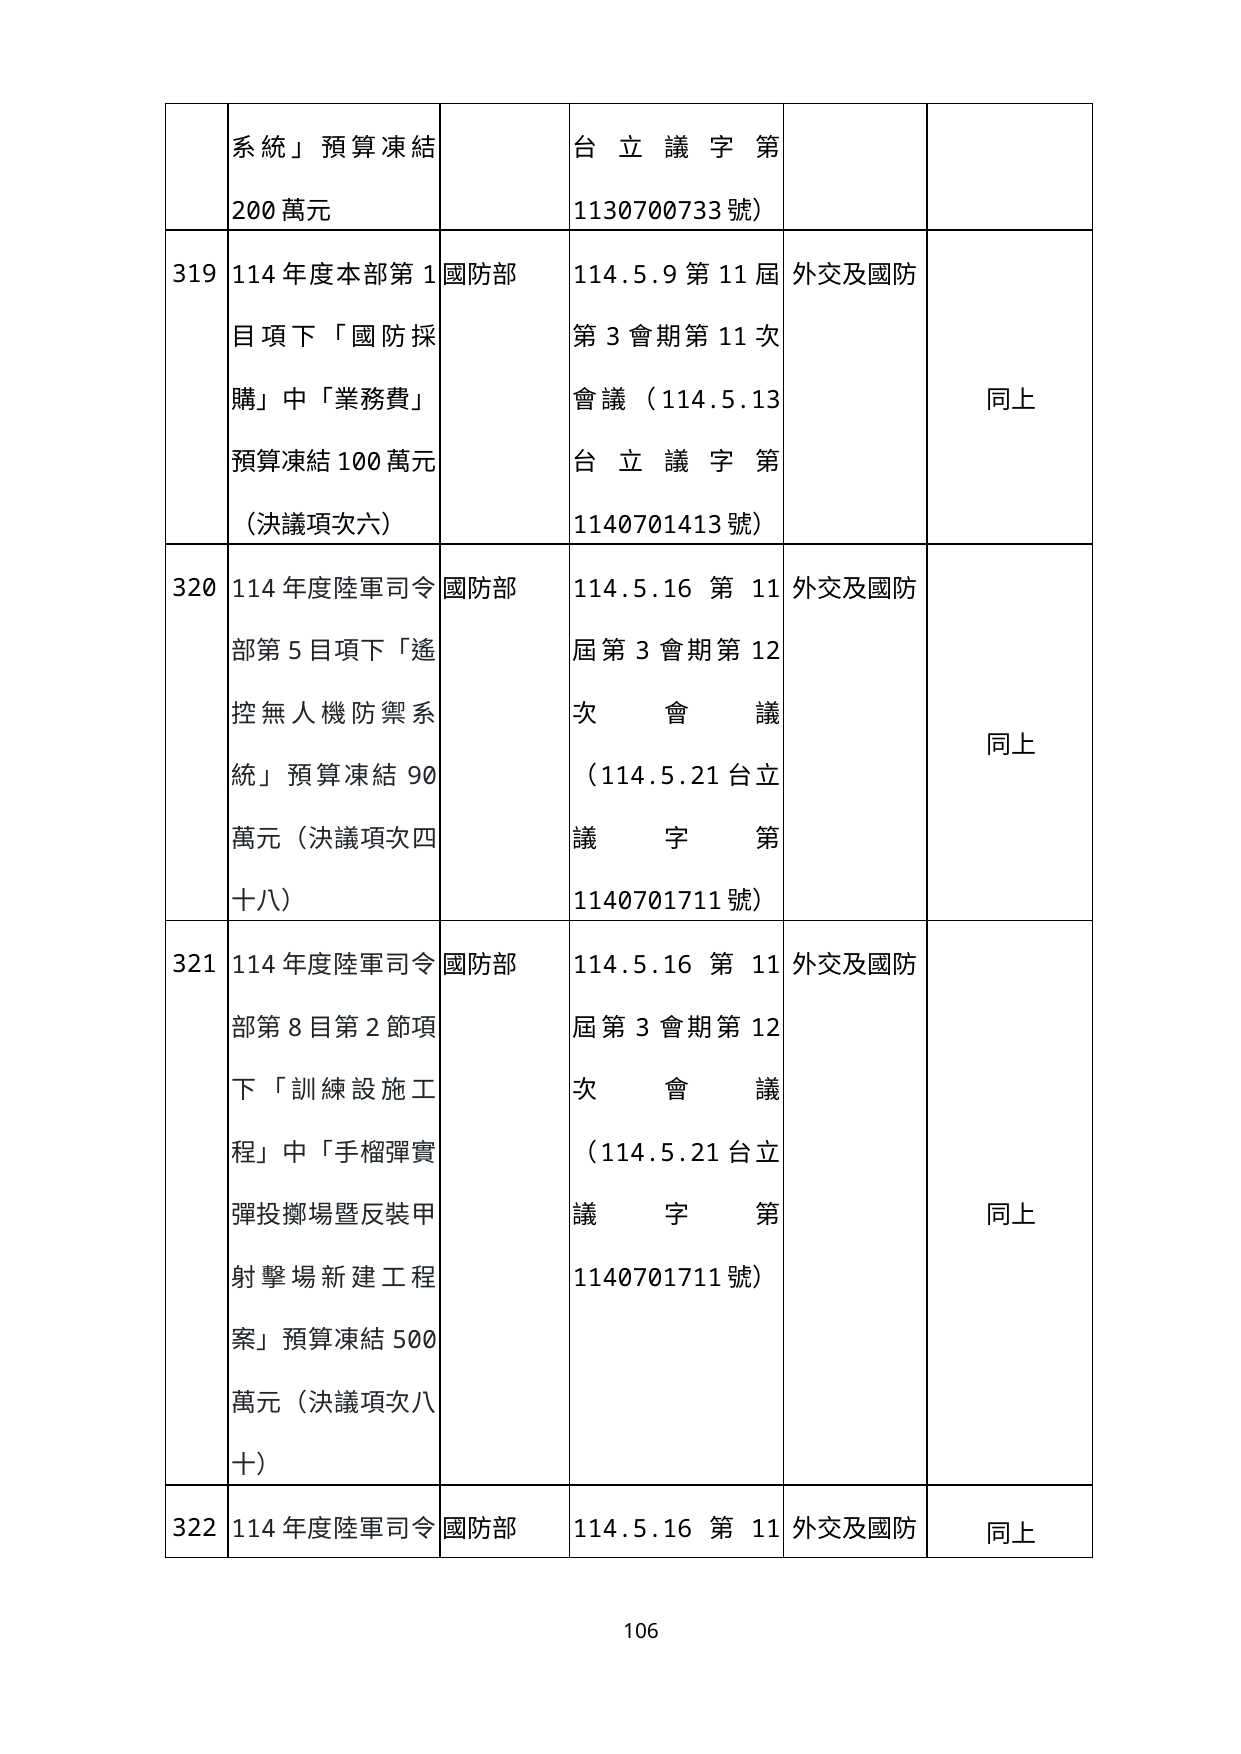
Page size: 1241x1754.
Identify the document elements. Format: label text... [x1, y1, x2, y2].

table_cell 國防部 [441, 545, 569, 920]
table_cell 同上 [928, 545, 1092, 920]
table_cell 國防部 [441, 231, 569, 543]
table_cell 外交及國防 [784, 921, 926, 1484]
table_cell 同上 [928, 231, 1092, 543]
table_cell [928, 104, 1092, 229]
table_cell 外交及國防 [784, 1486, 926, 1557]
table_cell 114年度陸軍司令部第5目項下「遙控無人機防禦系統」預算凍結90萬元（決議項次四十八） [229, 545, 439, 920]
table_cell [166, 1486, 227, 1557]
table_cell 外交及國防 [784, 545, 926, 920]
table_cell 114.5.16第11屆第3會期第12次會議（114.5.21台立議字第1140701711號） [570, 921, 783, 1484]
table_cell 同上 [928, 1486, 1092, 1557]
table_cell 外交及國防 [784, 231, 926, 543]
table_cell 114.5.16第11屆第3會期第12次會議（114.5.21台立議字第1140701711號） [570, 545, 783, 920]
table_cell 系統」預算凍結200萬元 [229, 104, 439, 229]
table_cell [166, 921, 227, 1484]
table_cell 同上 [928, 921, 1092, 1484]
table_cell 114年度陸軍司令部第8目第2節項下「訓練設施工程」中「手榴彈實彈投擲場暨反裝甲射擊場新建工程案」預算凍結500萬元（決議項次八十） [229, 921, 439, 1484]
table_cell 台立議字第1130700733號） [570, 104, 783, 229]
table_cell 114.5.16第11 [570, 1486, 783, 1557]
table_cell 國防部 [441, 1486, 569, 1557]
table_cell 國防部 [441, 921, 569, 1484]
table_cell 114.5.9第11屆第3會期第11次會議（114.5.13台立議字第1140701413號） [570, 231, 783, 543]
table_cell 114年度本部第1目項下「國防採購」中「業務費」預算凍結100萬元（決議項次六） [229, 231, 439, 543]
table_cell [441, 104, 569, 229]
table_cell 114年度陸軍司令 [229, 1486, 439, 1557]
table_cell [784, 104, 926, 229]
table_cell [166, 104, 227, 229]
table_cell [166, 545, 227, 920]
table_cell [166, 231, 227, 543]
